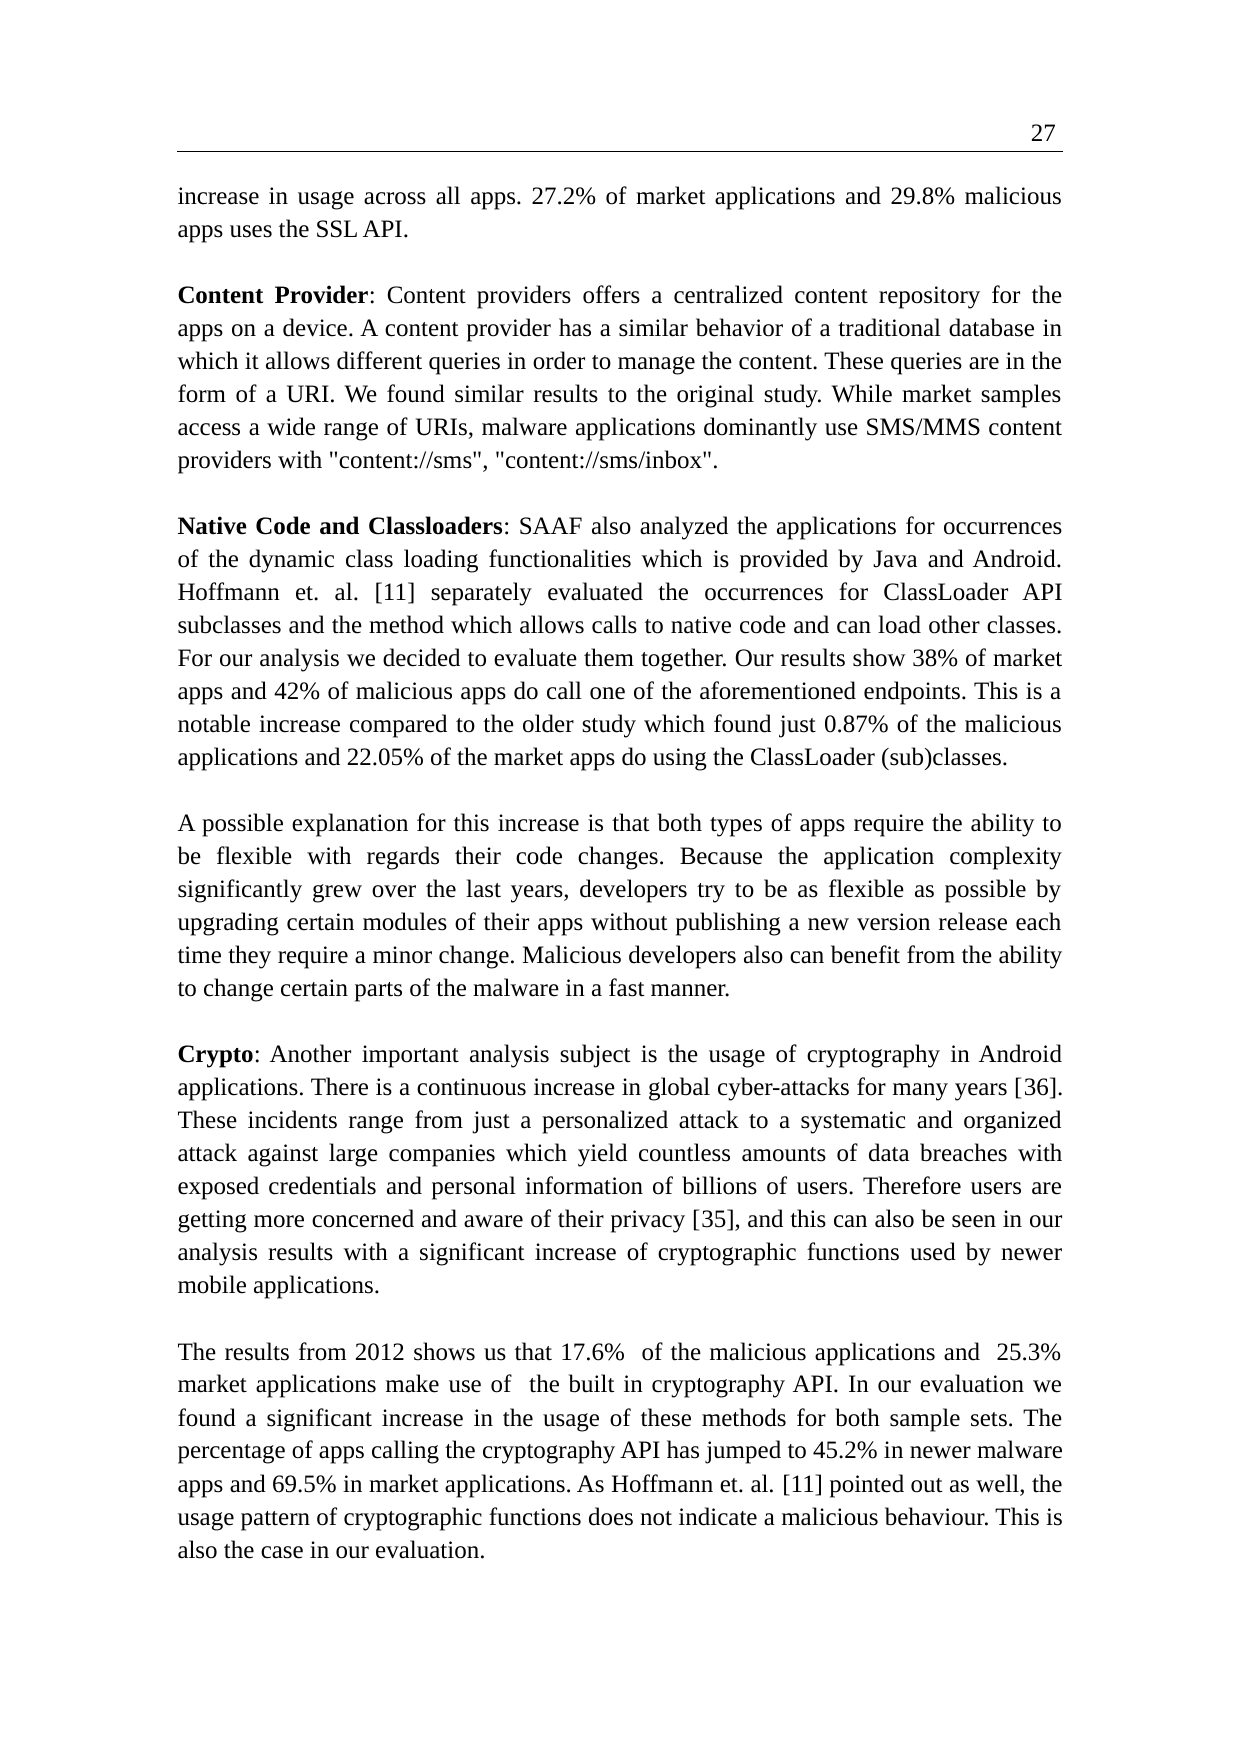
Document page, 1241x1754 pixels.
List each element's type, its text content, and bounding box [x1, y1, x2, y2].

text Content Provider: Content providers offers a centralized content repository for the apps on a device. A content provider has a similar behavior of a traditional database in which it allows different queries in order to manage the content. These queries are in the form of a URI. We found similar results to the original study. While market samples access a wide range of URIs, malware applications dominantly use SMS/MMS content providers with "content://sms", "content://sms/inbox". [177, 280, 1063, 474]
text The results from 2012 shows us that 17.6% of the malicious applications and 25.3% market applications make use of the built in cryptography API. In our evaluation we found a significant increase in the usage of these methods for both sample sets. The percentage of apps calling the cryptography API has jumped to 45.2% in newer malware apps and 69.5% in market applications. As Hoffmann et. al. [11] pointed out as well, the usage pattern of cryptographic functions does not indicate a malicious behaviour. This is also the case in our evaluation. [177, 1337, 1063, 1563]
text A possible explanation for this increase is that both types of apps require the ability to be flexible with regards their code changes. Because the application complexity significantly grew over the last years, developers try to be as flexible as possible by upgrading certain modules of their apps without publishing a new version release each time they require a minor change. Malicious developers also can benefit from the ability to change certain parts of the malware in a fast manner. [177, 808, 1063, 1002]
text increase in usage across all apps. 27.2% of market applications and 29.8% malicious apps uses the SSL API. [177, 181, 1063, 243]
text Crypto: Another important analysis subject is the usage of cryptography in Android applications. There is a continuous increase in global cyber-attacks for many years [36]. These incidents range from just a personalized attack to a systematic and organized attack against large companies which yield countless amounts of data breaches with exposed credentials and personal information of billions of users. Therefore users are getting more concerned and aware of their privacy [35], and this can also be seen in our analysis results with a significant increase of cryptographic functions used by newer mobile applications. [177, 1039, 1063, 1299]
text Native Code and Classloaders: SAAF also analyzed the applications for occurrences of the dynamic class loading functionalities which is provided by Java and Android. Hoffmann et. al. [11] separately evaluated the occurrences for ClassLoader API subclasses and the method which allows calls to native code and can load other classes. For our analysis we decided to evaluate them together. Our results show 38% of market apps and 42% of malicious apps do call one of the aforementioned endpoints. This is a notable increase compared to the older study which found just 0.87% of the malicious applications and 22.05% of the market apps do using the ClassLoader (sub)classes. [177, 511, 1063, 771]
